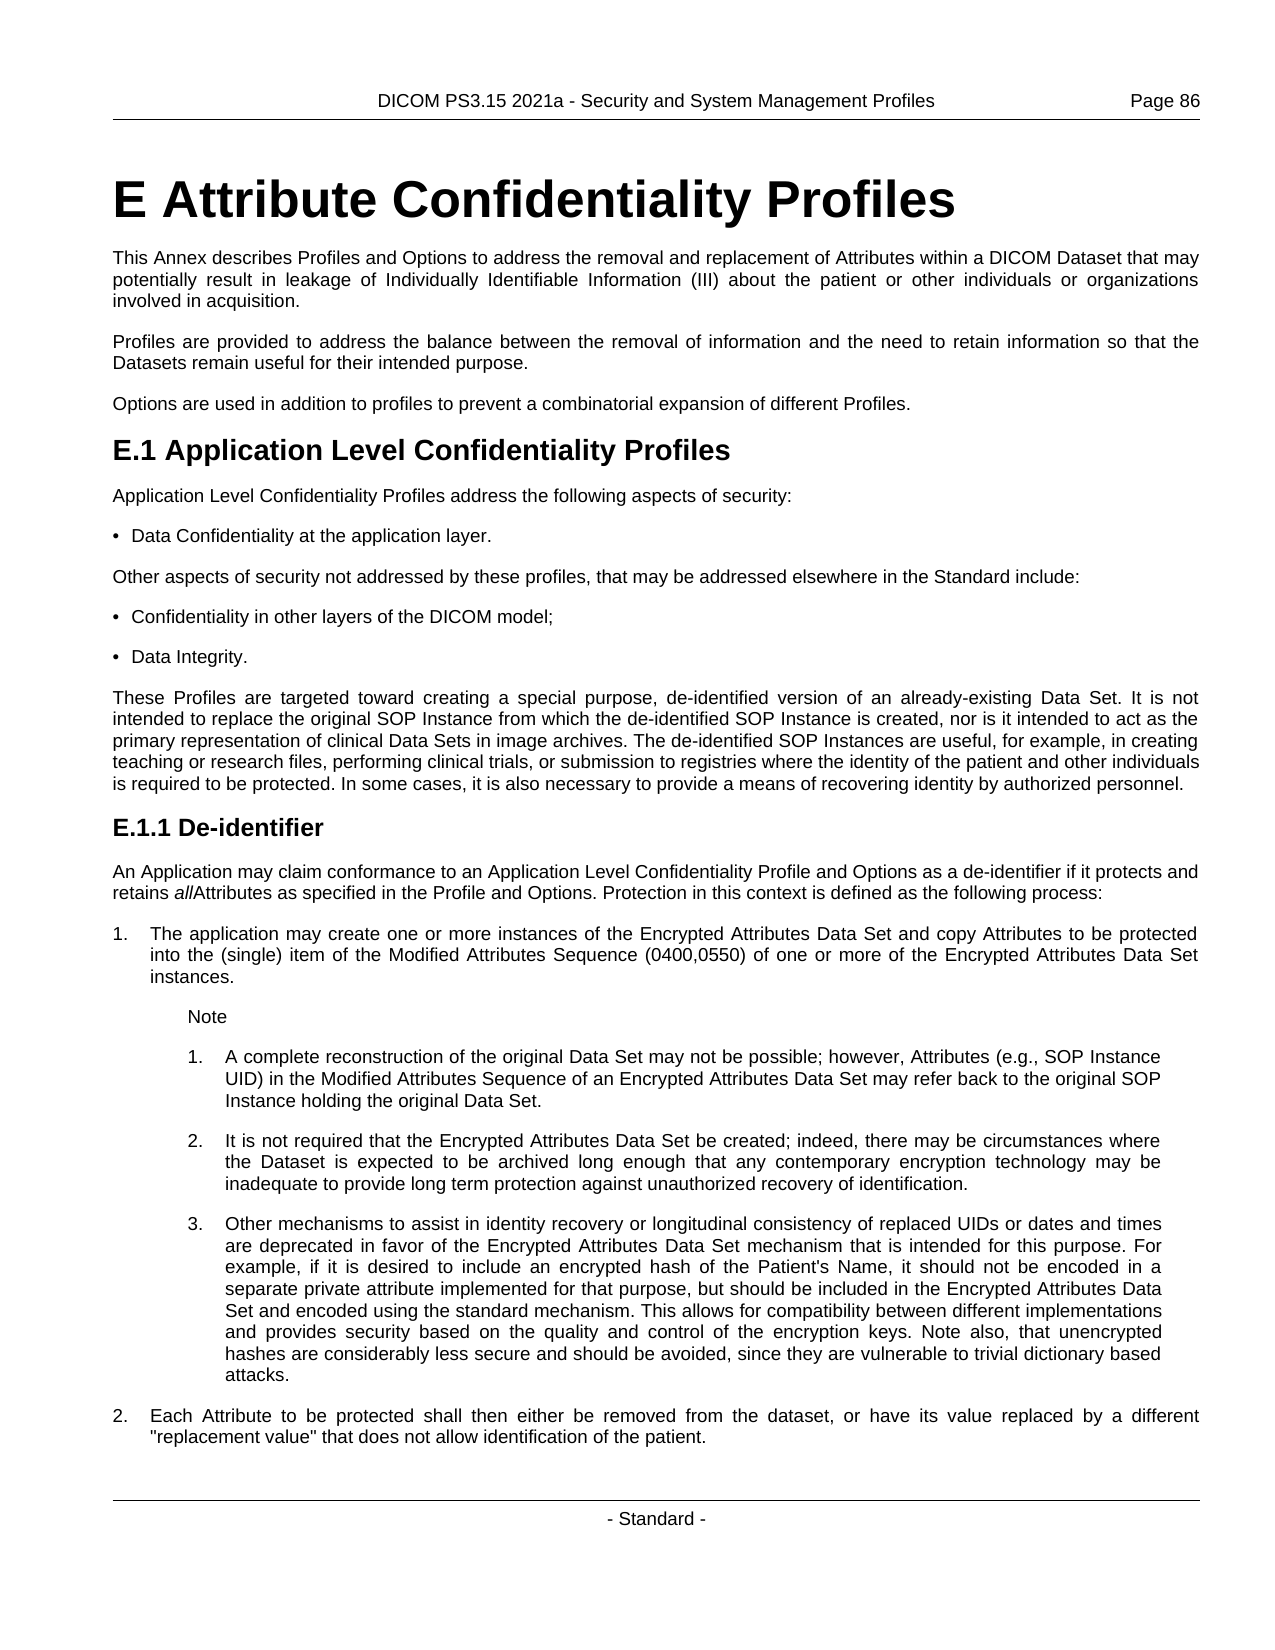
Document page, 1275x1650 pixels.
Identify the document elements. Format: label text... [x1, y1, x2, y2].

text These Profiles are targeted toward creating a special purpose, de-identified version of an already-existing Data Set. It is not intended to replace the original SOP Instance from which the de-identified SOP Instance is created, nor is it intended to act as the primary representation of clinical Data Sets in image archives. The de-identified SOP Instances are useful, for example, in creating teaching or research files, performing clinical trials, or submission to registries where the identity of the patient and other individuals is required to be protected. In some cases, it is also necessary to provide a means of recovering identity by authorized personnel. [112, 687, 1200, 794]
text An Application may claim conformance to an Application Level Confidentiality Profile and Options as a de-identifier if it protects and retains allAttributes as specified in the Profile and Options. Protection in this context is defined as the following process: [112, 861, 1200, 904]
text 3. Other mechanisms to assist in identity recovery or longitudinal consistency of replaced UIDs or dates and times are deprecated in favor of the Encrypted Attributes Data Set mechanism that is intended for this purpose. For example, if it is desired to include an encrypted hash of the Patient's Name, it should not be encoded in a separate private attribute implemented for that purpose, but should be included in the Encrypted Attributes Data Set and encoded using the standard mechanism. This allows for compatibility between different implementations and provides security based on the quality and control of the encryption keys. Note also, that unencrypted hashes are considerably less secure and should be avoided, since they are vulnerable to trivial dictionary based attacks. [187, 1213, 1162, 1386]
text • Data Confidentiality at the application layer. [112, 525, 1200, 547]
text Profiles are provided to address the balance between the removal of information and the need to retain information so that the Datasets remain useful for their intended purpose. [112, 331, 1200, 374]
text • Confidentiality in other layers of the DICOM model; [112, 606, 1200, 627]
text 2. It is not required that the Encrypted Attributes Data Set be created; indeed, there may be circumstances where the Dataset is expected to be archived long enough that any contemporary encryption technology may be inadequate to provide long term protection against unauthorized recovery of identification. [187, 1130, 1162, 1194]
text Application Level Confidentiality Profiles address the following aspects of security: [112, 485, 1200, 507]
text Other aspects of security not addressed by these profiles, that may be addressed elsewhere in the Standard include: [112, 566, 1200, 587]
text Options are used in addition to profiles to prevent a combinatorial expansion of different Profiles. [112, 392, 1200, 414]
text Note [187, 1006, 1162, 1027]
text E Attribute Confidentiality Profiles [112, 169, 1200, 228]
text 1. A complete reconstruction of the original Data Set may not be possible; however, Attributes (e.g., SOP Instance UID) in the Modified Attributes Sequence of an Encrypted Attributes Data Set may refer back to the original SOP Instance holding the original Data Set. [187, 1046, 1162, 1111]
text E.1.1 De-identifier [112, 813, 1200, 842]
text • Data Integrity. [112, 646, 1200, 668]
text This Annex describes Profiles and Options to address the removal and replacement of Attributes within a DICOM Dataset that may potentially result in leakage of Individually Identifiable Information (III) about the patient or other individuals or organizations involved in acquisition. [112, 247, 1200, 312]
text 1. The application may create one or more instances of the Encrypted Attributes Data Set and copy Attributes to be protected into the (single) item of the Modified Attributes Sequence (0400,0550) of one or more of the Encrypted Attributes Data Set instances. [112, 922, 1200, 987]
text E.1 Application Level Confidentiality Profiles [112, 433, 1200, 466]
text 2. Each Attribute to be protected shall then either be removed from the dataset, or have its value replaced by a different "replacement value" that does not allow identification of the patient. [112, 1404, 1200, 1447]
